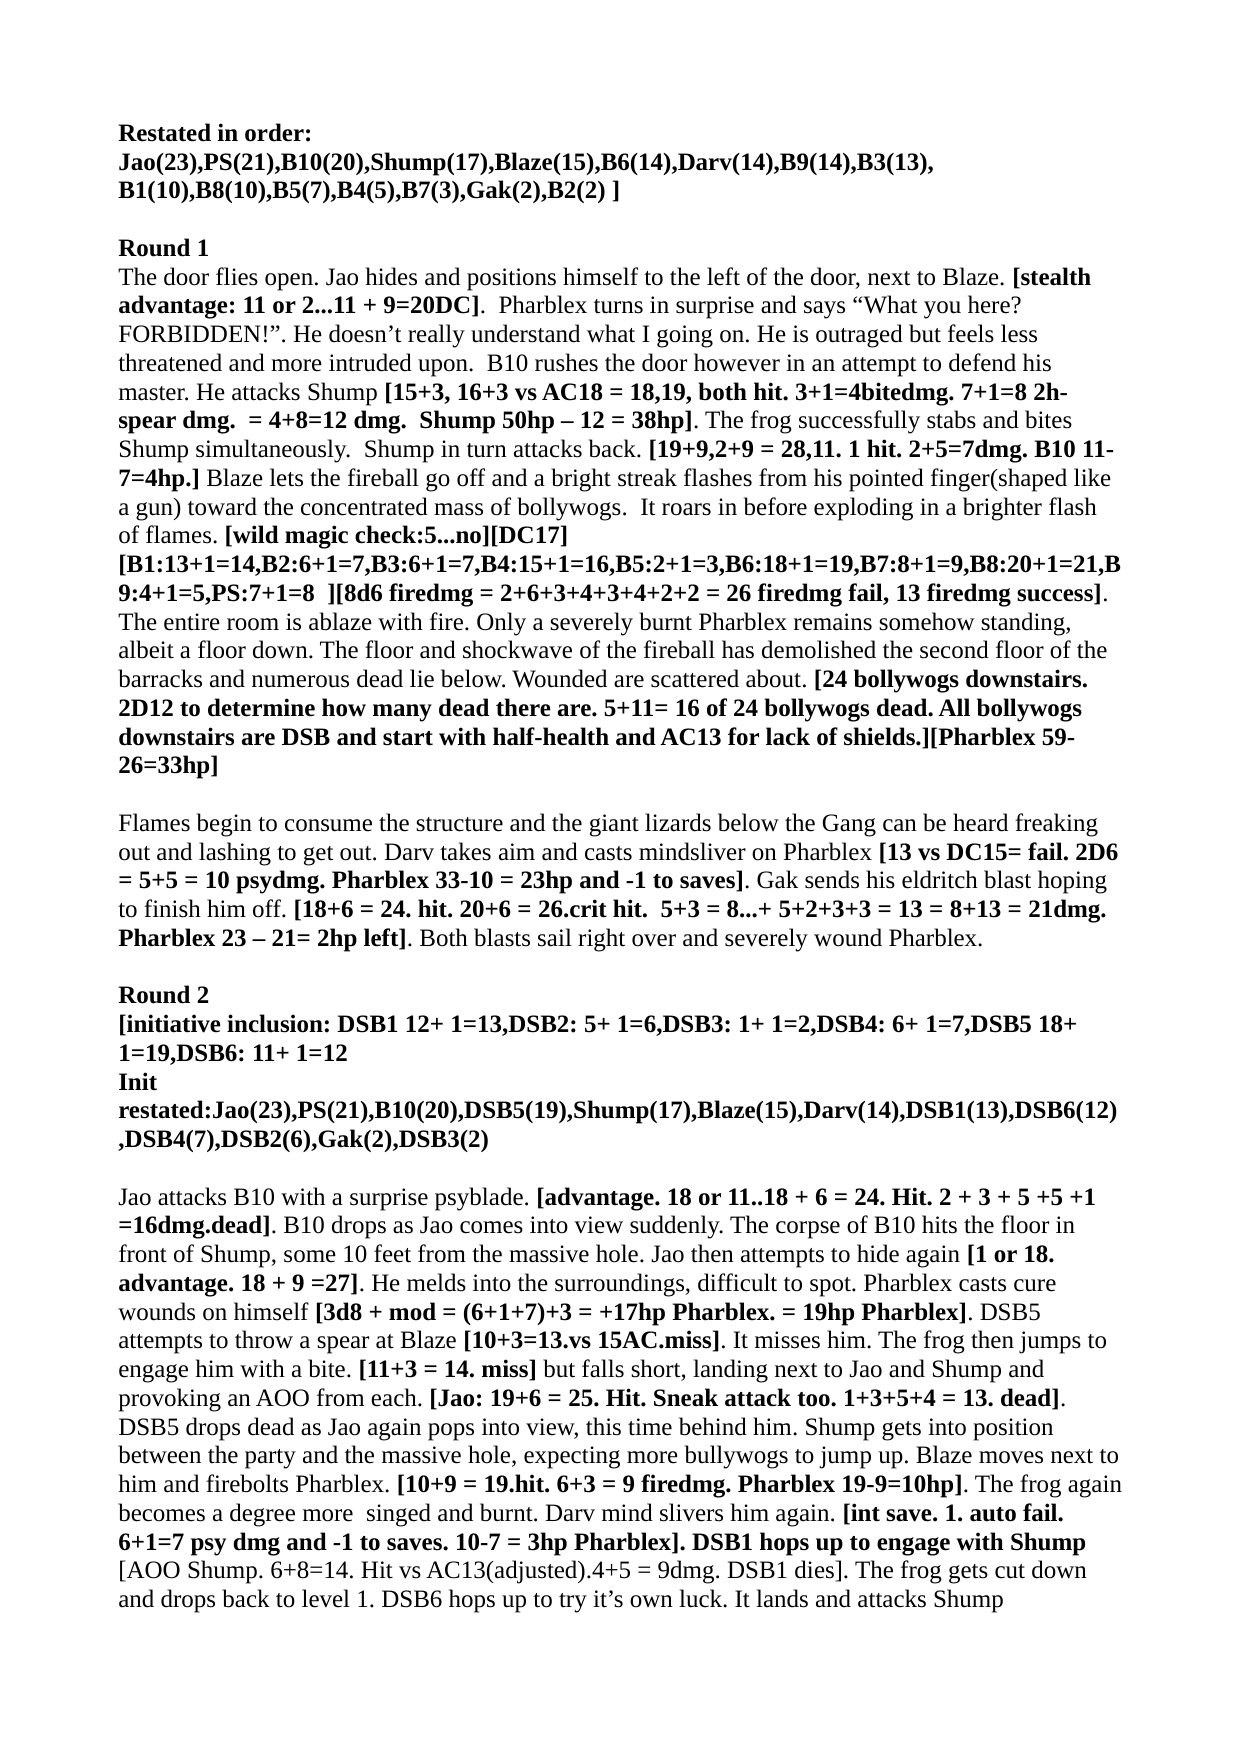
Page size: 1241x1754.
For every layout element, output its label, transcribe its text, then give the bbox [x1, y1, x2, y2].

text [initiative inclusion: DSB1 12+ 1=13,DSB2: 5+ 1=6,DSB3: 1+ 1=2,DSB4: 6+ 1=7,DSB5 18+ 1=19,DSB6: 11+ 1=12 [118, 1009, 1122, 1067]
text Init restated:Jao(23),PS(21),B10(20),DSB5(19),Shump(17),Blaze(15),Darv(14),DSB1(13),DSB6(12),DSB4(7),DSB2(6),Gak(2),DSB3(2) [118, 1067, 1122, 1153]
text Flames begin to consume the structure and the giant lizards below the Gang can be heard freaking out and lashing to get out. Darv takes aim and casts mindsliver on Pharblex [13 vs DC15= fail. 2D6 = 5+5 = 10 psydmg. Pharblex 33-10 = 23hp and -1 to saves]. Gak sends his eldritch blast hoping to finish him off. [18+6 = 24. hit. 20+6 = 26.crit hit. 5+3 = 8...+ 5+2+3+3 = 13 = 8+13 = 21dmg. Pharblex 23 – 21= 2hp left]. Both blasts sail right over and severely wound Pharblex. [118, 808, 1122, 952]
text Round 2 [118, 981, 1122, 1009]
text Round 1 [118, 233, 1122, 262]
text Jao attacks B10 with a surprise psyblade. [advantage. 18 or 11..18 + 6 = 24. Hit. 2 + 3 + 5 +5 +1 =16dmg.dead]. B10 drops as Jao comes into view suddenly. The corpse of B10 hits the floor in front of Shump, some 10 feet from the massive hole. Jao then attempts to hide again [1 or 18. advantage. 18 + 9 =27]. He melds into the surroundings, difficult to spot. Pharblex casts cure wounds on himself [3d8 + mod = (6+1+7)+3 = +17hp Pharblex. = 19hp Pharblex]. DSB5 attempts to throw a spear at Blaze [10+3=13.vs 15AC.miss]. It misses him. The frog then jumps to engage him with a bite. [11+3 = 14. miss] but falls short, landing next to Jao and Shump and provoking an AOO from each. [Jao: 19+6 = 25. Hit. Sneak attack too. 1+3+5+4 = 13. dead]. DSB5 drops dead as Jao again pops into view, this time behind him. Shump gets into position between the party and the massive hole, expecting more bullywogs to jump up. Blaze moves next to him and firebolts Pharblex. [10+9 = 19.hit. 6+3 = 9 firedmg. Pharblex 19-9=10hp]. The frog again becomes a degree more singed and burnt. Darv mind slivers him again. [int save. 1. auto fail. 6+1=7 psy dmg and -1 to saves. 10-7 = 3hp Pharblex]. DSB1 hops up to engage with Shump [AOO Shump. 6+8=14. Hit vs AC13(adjusted).4+5 = 9dmg. DSB1 dies]. The frog gets cut down and drops back to level 1. DSB6 hops up to try it’s own luck. It lands and attacks Shump [118, 1182, 1122, 1613]
text The entire room is ablaze with fire. Only a severely burnt Pharblex remains somehow standing, albeit a floor down. The floor and shockwave of the fireball has demolished the second floor of the barracks and numerous dead lie below. Wounded are scattered about. [24 bollywogs downstairs. 2D12 to determine how many dead there are. 5+11= 16 of 24 bollywogs dead. All bollywogs downstairs are DSB and start with half-health and AC13 for lack of shields.][Pharblex 59-26=33hp] [118, 607, 1122, 779]
text Restated in order: Jao(23),PS(21),B10(20),Shump(17),Blaze(15),B6(14),Darv(14),B9(14),B3(13), B1(10),B8(10),B5(7),B4(5),B7(3),Gak(2),B2(2) ] [118, 118, 1122, 204]
text The door flies open. Jao hides and positions himself to the left of the door, next to Blaze. [stealth advantage: 11 or 2...11 + 9=20DC]. Pharblex turns in surprise and says “What you here? FORBIDDEN!”. He doesn’t really understand what I going on. He is outraged but feels less threatened and more intruded upon. B10 rushes the door however in an attempt to defend his master. He attacks Shump [15+3, 16+3 vs AC18 = 18,19, both hit. 3+1=4bitedmg. 7+1=8 2h-spear dmg. = 4+8=12 dmg. Shump 50hp – 12 = 38hp]. The frog successfully stabs and bites Shump simultaneously. Shump in turn attacks back. [19+9,2+9 = 28,11. 1 hit. 2+5=7dmg. B10 11-7=4hp.] Blaze lets the fireball go off and a bright streak flashes from his pointed finger(shaped like a gun) toward the concentrated mass of bollywogs. It roars in before exploding in a brighter flash of flames. [wild magic check:5...no][DC17][B1:13+1=14,B2:6+1=7,B3:6+1=7,B4:15+1=16,B5:2+1=3,B6:18+1=19,B7:8+1=9,B8:20+1=21,B9:4+1=5,PS:7+1=8 ][8d6 firedmg = 2+6+3+4+3+4+2+2 = 26 firedmg fail, 13 firedmg success]. [118, 262, 1122, 607]
